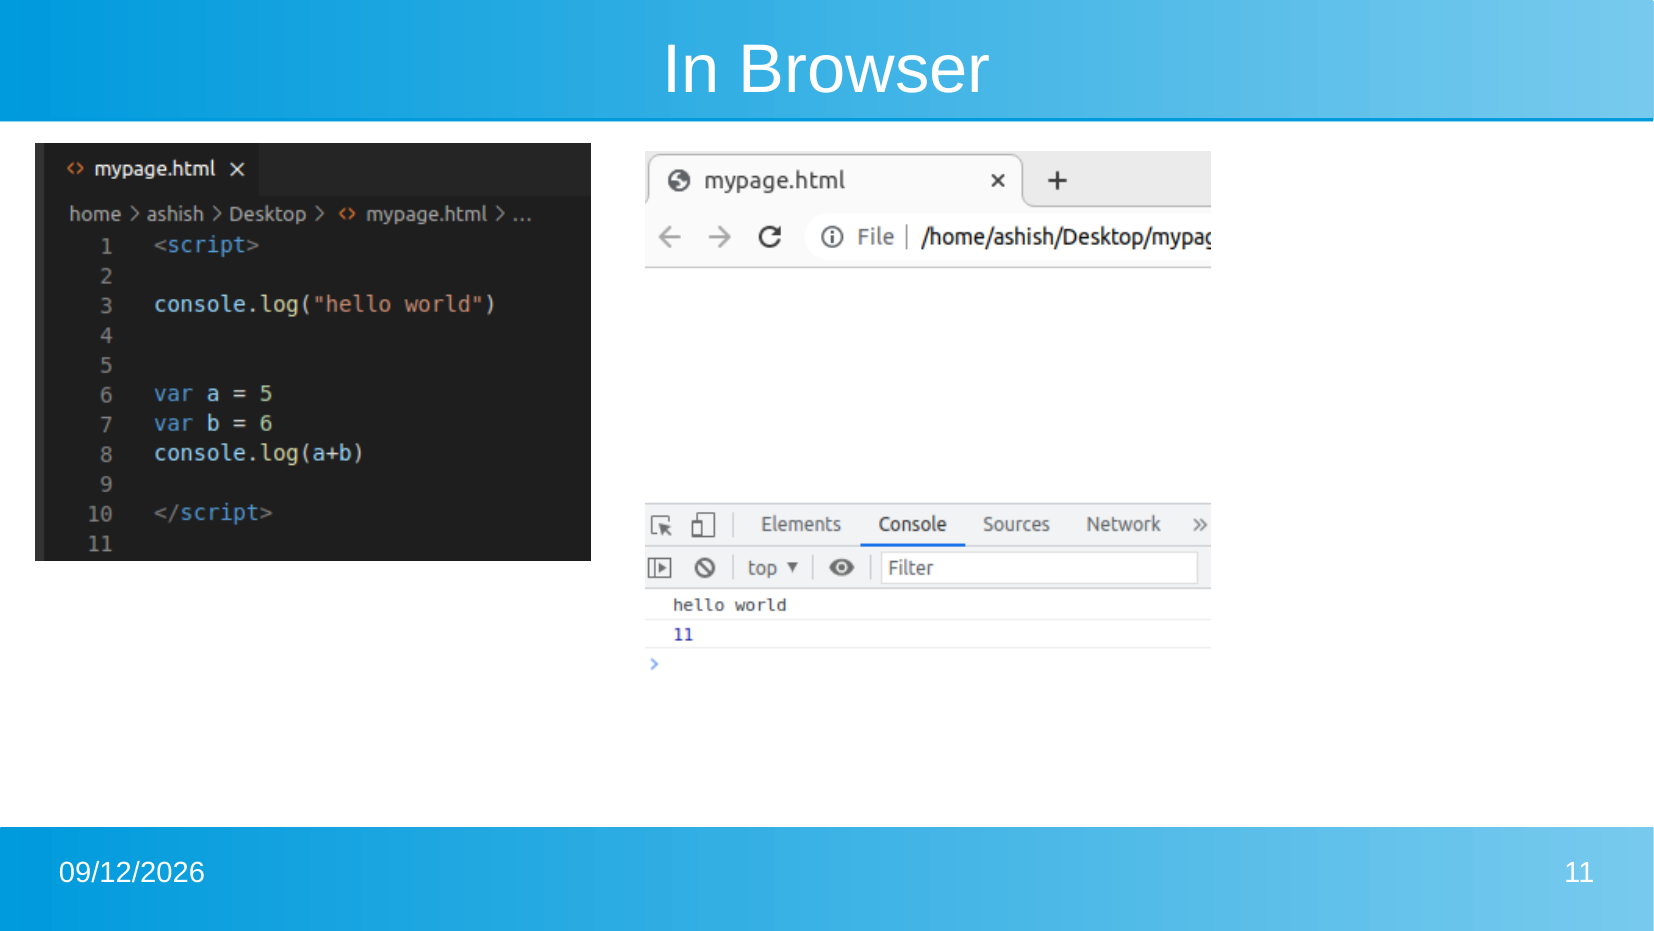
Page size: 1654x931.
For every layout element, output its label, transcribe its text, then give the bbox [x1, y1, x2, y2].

title In Browser [59, 29, 1595, 108]
picture [645, 151, 1211, 680]
picture [35, 143, 591, 562]
